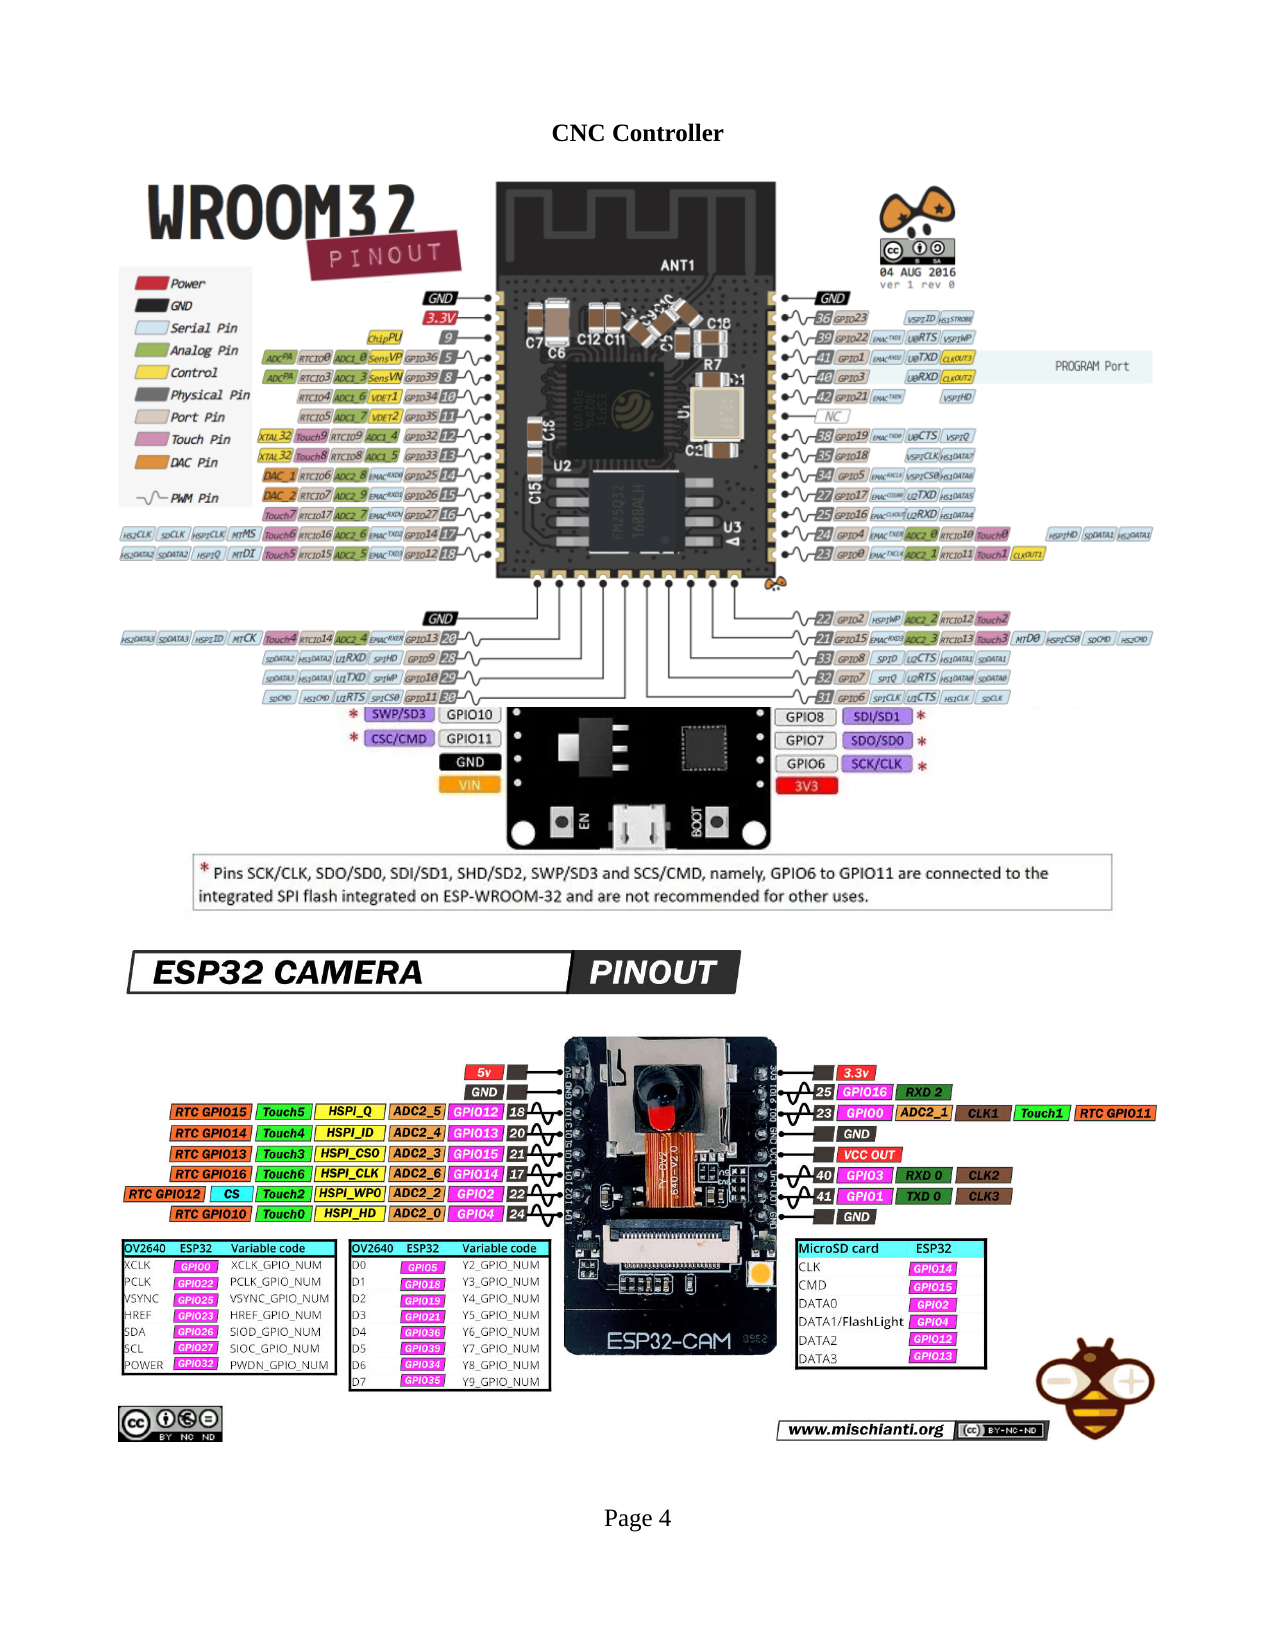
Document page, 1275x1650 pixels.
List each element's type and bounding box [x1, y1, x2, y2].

picture [118, 176, 1157, 922]
picture [118, 950, 1157, 1442]
